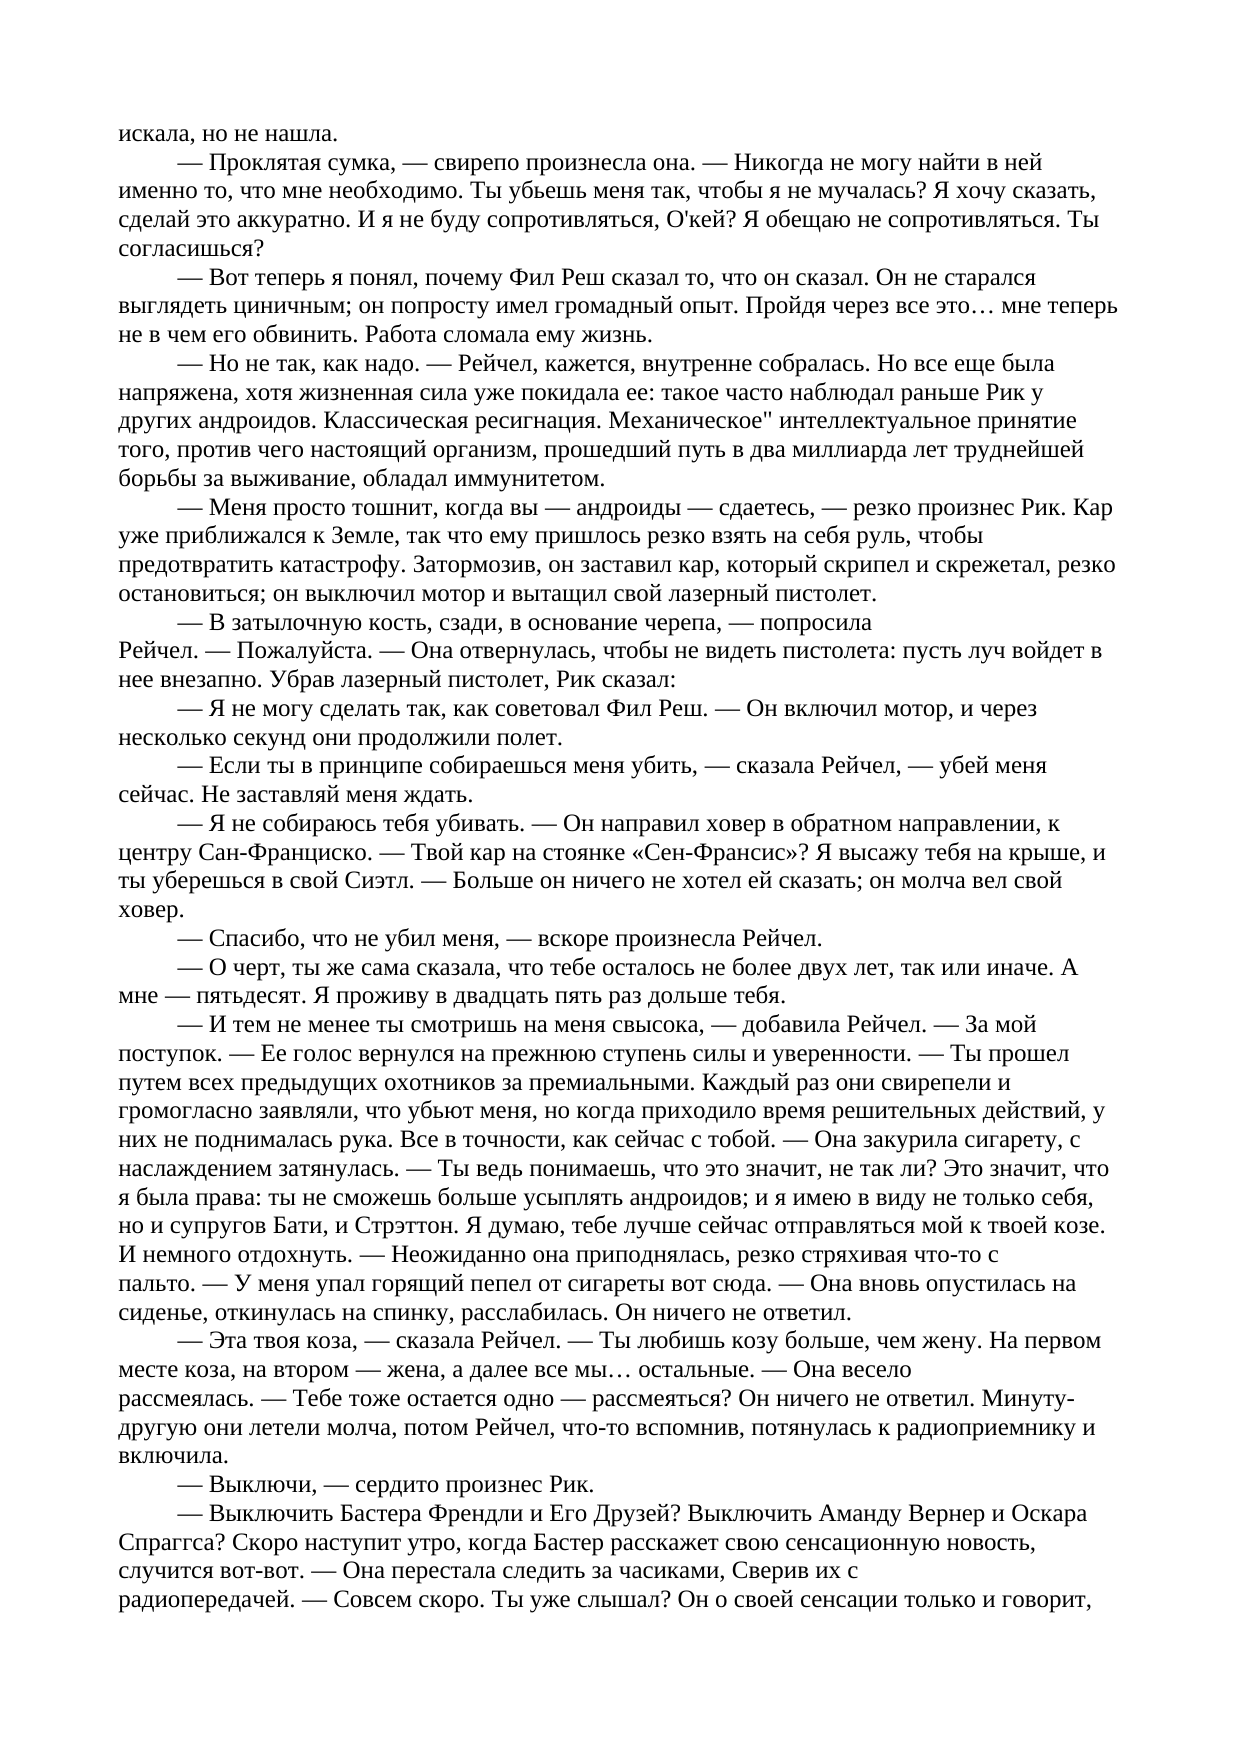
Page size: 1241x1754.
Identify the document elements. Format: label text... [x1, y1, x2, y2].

text — О черт, ты же сама сказала, что тебе осталось не более двух лет, так или иначе. А мне — пятьдесят. Я проживу в двадцать пять раз дольше тебя. [118, 952, 1122, 1009]
text — Вот теперь я понял, почему Фил Реш сказал то, что он сказал. Он не старался выглядеть циничным; он попросту имел громадный опыт. Пройдя через все это… мне теперь не в чем его обвинить. Работа сломала ему жизнь. [118, 262, 1122, 348]
text — В затылочную кость, сзади, в основание черепа, — попросила Рейчел. — Пожалуйста. — Она отвернулась, чтобы не видеть пистолета: пусть луч войдет в нее внезапно. Убрав лазерный пистолет, Рик сказал: [118, 607, 1122, 693]
text — Я не могу сделать так, как советовал Фил Реш. — Он включил мотор, и через несколько секунд они продолжили полет. [118, 693, 1122, 751]
text — Выключить Бастера Френдли и Его Друзей? Выключить Аманду Вернер и Оскара Спраггса? Скоро наступит утро, когда Бастер расскажет свою сенсационную новость, случится вот-вот. — Она перестала следить за часиками, Сверив их с радиопередачей. — Совсем скоро. Ты уже слышал? Он о своей сенсации только и говорит, [118, 1498, 1122, 1613]
text — Проклятая сумка, — свирепо произнесла она. — Никогда не могу найти в ней именно то, что мне необходимо. Ты убьешь меня так, чтобы я не мучалась? Я хочу сказать, сделай это аккуратно. И я не буду сопротивляться, О'кей? Я обещаю не сопротивляться. Ты согласишься? [118, 147, 1122, 262]
text — И тем не менее ты смотришь на меня свысока, — добавила Рейчел. — За мой поступок. — Ее голос вернулся на прежнюю ступень силы и уверенности. — Ты прошел путем всех предыдущих охотников за премиальными. Каждый раз они свирепели и громогласно заявляли, что убьют меня, но когда приходило время решительных действий, у них не поднималась рука. Все в точности, как сейчас с тобой. — Она закурила сигарету, с наслаждением затянулась. — Ты ведь понимаешь, что это значит, не так ли? Это значит, что я была права: ты не сможешь больше усыплять андроидов; и я имею в виду не только себя, но и супругов Бати, и Стрэттон. Я думаю, тебе лучше сейчас отправляться мой к твоей козе. И немного отдохнуть. — Неожиданно она приподнялась, резко стряхивая что-то с пальто. — У меня упал горящий пепел от сигареты вот сюда. — Она вновь опустилась на сиденье, откинулась на спинку, расслабилась. Он ничего не ответил. [118, 1009, 1122, 1326]
text — Я не собираюсь тебя убивать. — Он направил ховер в обратном направлении, к центру Сан-Франциско. — Твой кар на стоянке «Сен-Франсис»? Я высажу тебя на крыше, и ты уберешься в свой Сиэтл. — Больше он ничего не хотел ей сказать; он молча вел свой ховер. [118, 808, 1122, 923]
text искала, но не нашла. [118, 118, 1122, 147]
text — Спасибо, что не убил меня, — вскоре произнесла Рейчел. [118, 923, 1122, 952]
text — Выключи, — сердито произнес Рик. [118, 1469, 1122, 1498]
text — Но не так, как надо. — Рейчел, кажется, внутренне собралась. Но все еще была напряжена, хотя жизненная сила уже покидала ее: такое часто наблюдал раньше Рик у других андроидов. Классическая ресигнация. Механическое" интеллектуальное принятие того, против чего настоящий организм, прошедший путь в два миллиарда лет труднейшей борьбы за выживание, обладал иммунитетом. [118, 348, 1122, 492]
text — Меня просто тошнит, когда вы — андроиды — сдаетесь, — резко произнес Рик. Кар уже приближался к Земле, так что ему пришлось резко взять на себя руль, чтобы предотвратить катастрофу. Затормозив, он заставил кар, который скрипел и скрежетал, резко остановиться; он выключил мотор и вытащил свой лазерный пистолет. [118, 492, 1122, 607]
text — Если ты в принципе собираешься меня убить, — сказала Рейчел, — убей меня сейчас. Не заставляй меня ждать. [118, 751, 1122, 808]
text — Эта твоя коза, — сказала Рейчел. — Ты любишь козу больше, чем жену. На первом месте коза, на втором — жена, а далее все мы… остальные. — Она весело рассмеялась. — Тебе тоже остается одно — рассмеяться? Он ничего не ответил. Минуту-другую они летели молча, потом Рейчел, что-то вспомнив, потянулась к радиоприемнику и включила. [118, 1326, 1122, 1469]
